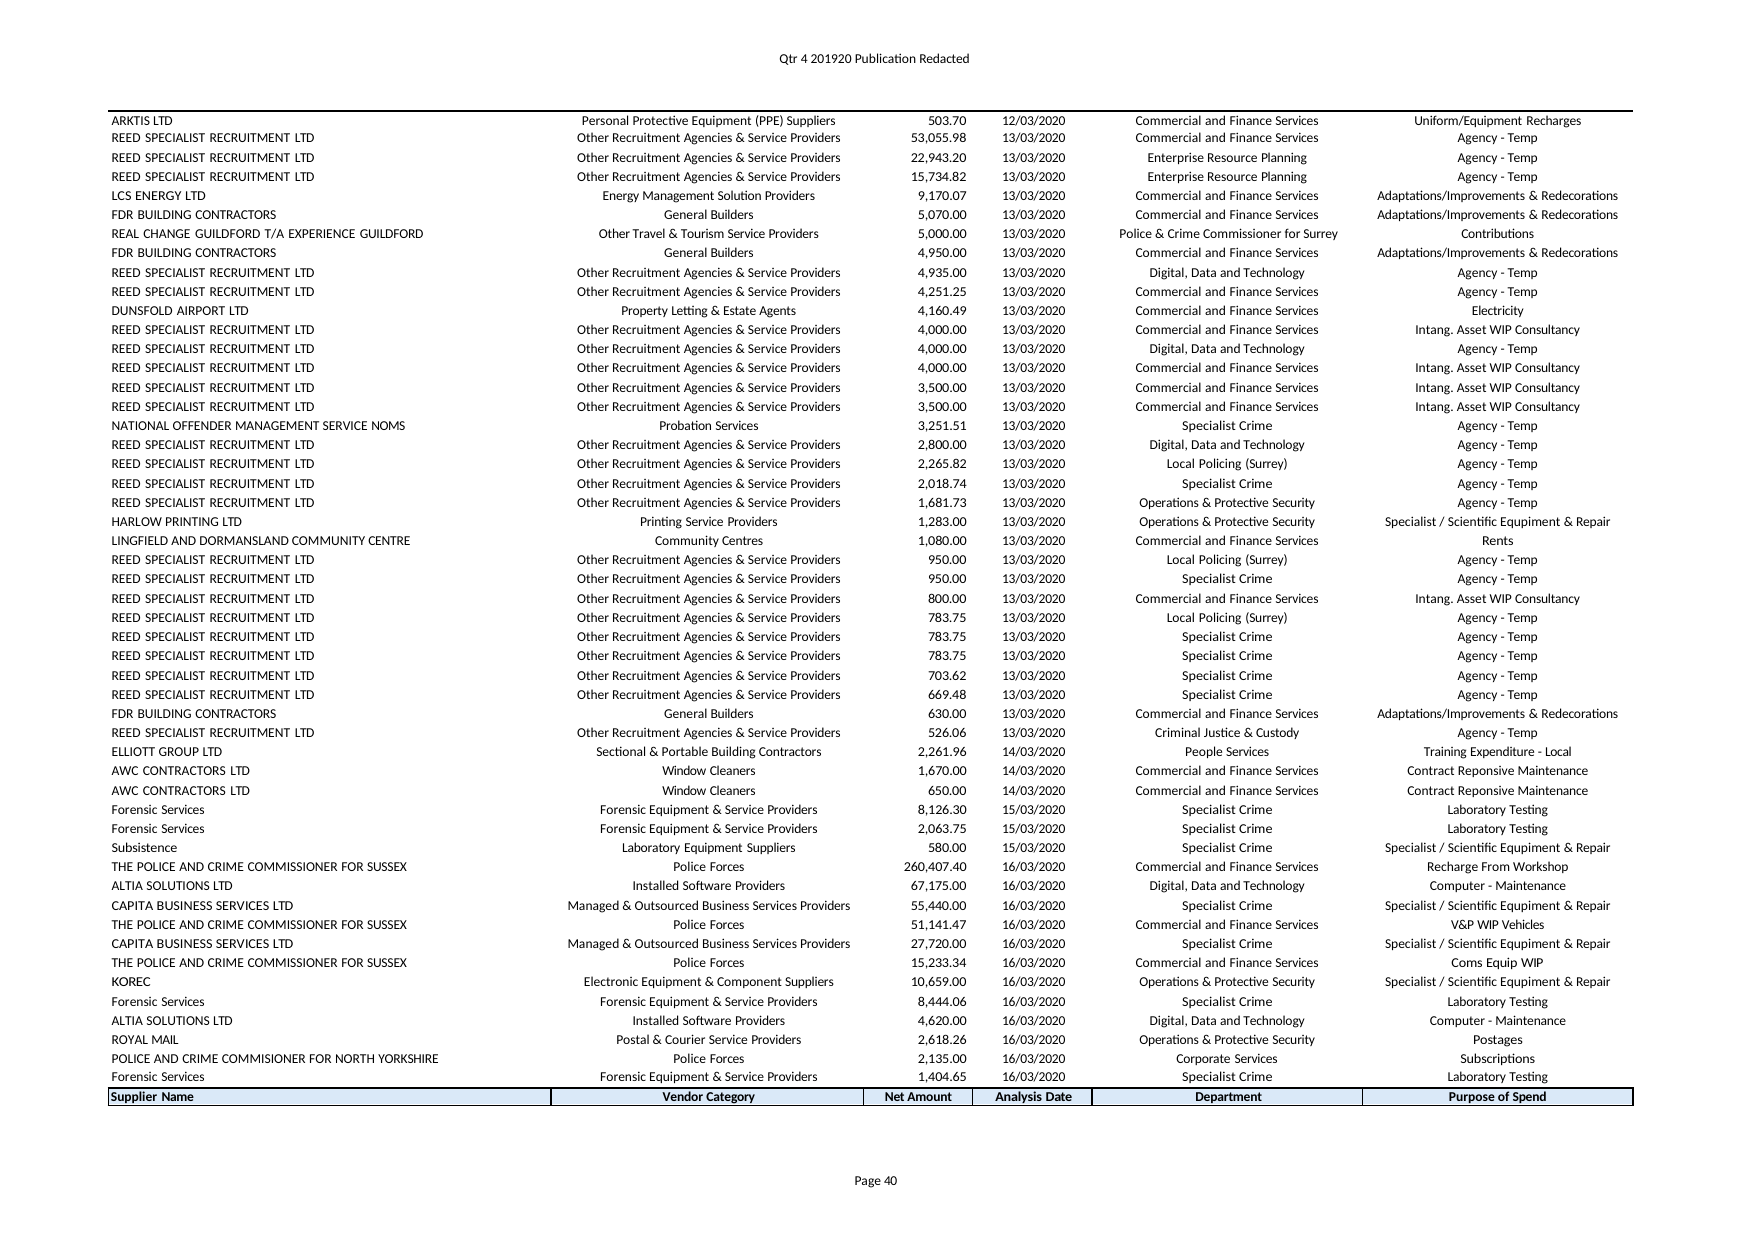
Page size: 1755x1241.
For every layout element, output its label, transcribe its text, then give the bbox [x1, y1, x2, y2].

table_cell 580.00 [864, 839, 973, 858]
table_header Net Amount [864, 1089, 972, 1104]
table_cell General Builders [551, 206, 863, 225]
table_cell 13/03/2020 [973, 244, 1092, 263]
table_cell 15,233.34 [864, 954, 973, 973]
table_cell 16/03/2020 [973, 1031, 1092, 1050]
table_cell ALTIA SOLUTIONS LTD [108, 1011, 551, 1031]
table_cell 1,670.00 [864, 762, 973, 781]
table_cell 16/03/2020 [973, 858, 1092, 877]
table_cell Forensic Equipment & Service Providers [551, 820, 863, 839]
table_cell Agency - Temp [1363, 474, 1633, 493]
table_cell REED SPECIALIST RECRUITMENT LTD [108, 609, 551, 628]
table_cell Specialist Crime [1092, 1069, 1362, 1087]
table_cell 2,135.00 [864, 1050, 973, 1069]
table_cell 650.00 [864, 781, 973, 800]
table_cell Forensic Services [108, 820, 551, 839]
table_cell 15/03/2020 [973, 820, 1092, 839]
table_cell 15,734.82 [864, 168, 973, 187]
table_cell REED SPECIALIST RECRUITMENT LTD [108, 455, 551, 474]
table_cell Agency - Temp [1363, 494, 1633, 513]
table_cell 15/03/2020 [973, 800, 1092, 819]
table_cell 12/03/2020 [973, 112, 1092, 129]
table_cell 5,000.00 [864, 225, 973, 244]
table_cell 8,444.06 [864, 992, 973, 1011]
table_cell V&P WIP Vehicles [1363, 915, 1633, 934]
table_cell Other Recruitment Agencies & Service Providers [551, 148, 863, 167]
table_cell Other Recruitment Agencies & Service Providers [551, 340, 863, 359]
table_cell Other Recruitment Agencies & Service Providers [551, 378, 863, 397]
table_cell Commercial and Finance Services [1092, 283, 1362, 302]
table_cell Commercial and Finance Services [1092, 858, 1362, 877]
table_cell Other Recruitment Agencies & Service Providers [551, 283, 863, 302]
table_cell LCS ENERGY LTD [108, 187, 551, 206]
table_cell Other Recruitment Agencies & Service Providers [551, 628, 863, 647]
table_cell Adaptations/Improvements & Redecorations [1363, 705, 1633, 724]
table_cell Other Recruitment Agencies & Service Providers [551, 129, 863, 148]
table_cell 13/03/2020 [973, 302, 1092, 321]
table_cell Commercial and Finance Services [1092, 359, 1362, 378]
table_cell 14/03/2020 [973, 743, 1092, 762]
table_cell Other Recruitment Agencies & Service Providers [551, 321, 863, 340]
table_cell Specialist Crime [1092, 992, 1362, 1011]
table_cell Agency - Temp [1363, 647, 1633, 666]
table_cell Computer - Maintenance [1363, 1011, 1633, 1031]
table_cell Other Recruitment Agencies & Service Providers [551, 494, 863, 513]
table_cell Specialist / Scientific Equpiment & Repair [1363, 935, 1633, 954]
table_cell REED SPECIALIST RECRUITMENT LTD [108, 666, 551, 685]
table_cell REED SPECIALIST RECRUITMENT LTD [108, 589, 551, 608]
table_cell Local Policing (Surrey) [1092, 455, 1362, 474]
table_cell Other Recruitment Agencies & Service Providers [551, 685, 863, 704]
table_cell 13/03/2020 [973, 532, 1092, 551]
table_cell 2,063.75 [864, 820, 973, 839]
table_header Purpose of Spend [1363, 1089, 1632, 1104]
table_cell Postal & Courier Service Providers [551, 1031, 863, 1050]
table_cell Printing Service Providers [551, 513, 863, 532]
table_cell Forensic Services [108, 992, 551, 1011]
table_cell Other Recruitment Agencies & Service Providers [551, 263, 863, 282]
table_cell REED SPECIALIST RECRUITMENT LTD [108, 263, 551, 282]
table_cell THE POLICE AND CRIME COMMISSIONER FOR SUSSEX [108, 858, 551, 877]
table_cell Energy Management Solution Providers [551, 187, 863, 206]
table_cell 783.75 [864, 647, 973, 666]
table_cell 10,659.00 [864, 973, 973, 992]
table_cell 4,000.00 [864, 321, 973, 340]
table_cell FDR BUILDING CONTRACTORS [108, 206, 551, 225]
table_cell REED SPECIALIST RECRUITMENT LTD [108, 570, 551, 589]
table_cell 13/03/2020 [973, 513, 1092, 532]
table_cell Operations & Protective Security [1092, 513, 1362, 532]
table_cell Local Policing (Surrey) [1092, 551, 1362, 570]
table_cell REED SPECIALIST RECRUITMENT LTD [108, 168, 551, 187]
table_cell Commercial and Finance Services [1092, 378, 1362, 397]
table_cell 55,440.00 [864, 896, 973, 915]
table_cell 703.62 [864, 666, 973, 685]
table_cell 950.00 [864, 570, 973, 589]
table_cell 22,943.20 [864, 148, 973, 167]
table_cell 16/03/2020 [973, 915, 1092, 934]
table_cell Adaptations/Improvements & Redecorations [1363, 244, 1633, 263]
table_cell AWC CONTRACTORS LTD [108, 762, 551, 781]
table_cell 13/03/2020 [973, 666, 1092, 685]
table_cell Forensic Equipment & Service Providers [551, 992, 863, 1011]
table_cell Specialist Crime [1092, 474, 1362, 493]
table_cell Agency - Temp [1363, 436, 1633, 455]
table_cell Corporate Services [1092, 1050, 1362, 1069]
table_cell Subscriptions [1363, 1050, 1633, 1069]
table_cell Specialist Crime [1092, 839, 1362, 858]
table_cell Computer - Maintenance [1363, 877, 1633, 896]
table_cell Commercial and Finance Services [1092, 302, 1362, 321]
table_cell 16/03/2020 [973, 1050, 1092, 1069]
table_cell 2,018.74 [864, 474, 973, 493]
table_cell 783.75 [864, 628, 973, 647]
table_cell 13/03/2020 [973, 321, 1092, 340]
table_cell 2,261.96 [864, 743, 973, 762]
table_cell Probation Services [551, 417, 863, 436]
table_cell 1,080.00 [864, 532, 973, 551]
table_cell Agency - Temp [1363, 628, 1633, 647]
table_cell Laboratory Testing [1363, 1069, 1633, 1087]
table_cell Specialist Crime [1092, 647, 1362, 666]
table_cell Agency - Temp [1363, 340, 1633, 359]
table_cell Commercial and Finance Services [1092, 321, 1362, 340]
table_cell Postages [1363, 1031, 1633, 1050]
table_cell Forensic Equipment & Service Providers [551, 1069, 863, 1087]
table_cell Personal Protective Equipment (PPE) Suppliers [551, 112, 863, 129]
table_cell REED SPECIALIST RECRUITMENT LTD [108, 359, 551, 378]
table_cell AWC CONTRACTORS LTD [108, 781, 551, 800]
table_cell REED SPECIALIST RECRUITMENT LTD [108, 283, 551, 302]
table_cell 51,141.47 [864, 915, 973, 934]
table_cell Adaptations/Improvements & Redecorations [1363, 187, 1633, 206]
table_cell Managed & Outsourced Business Services Providers [551, 896, 863, 915]
table_cell 16/03/2020 [973, 1011, 1092, 1031]
table_cell Laboratory Testing [1363, 820, 1633, 839]
table_cell Coms Equip WIP [1363, 954, 1633, 973]
table_cell 503.70 [864, 112, 973, 129]
table_cell Agency - Temp [1363, 570, 1633, 589]
table_cell Installed Software Providers [551, 877, 863, 896]
table_cell Agency - Temp [1363, 129, 1633, 148]
table_cell 14/03/2020 [973, 762, 1092, 781]
table_cell Agency - Temp [1363, 724, 1633, 743]
table_cell Local Policing (Surrey) [1092, 609, 1362, 628]
table_cell Commercial and Finance Services [1092, 112, 1362, 129]
table_cell Commercial and Finance Services [1092, 206, 1362, 225]
table_cell 13/03/2020 [973, 685, 1092, 704]
table_cell Specialist Crime [1092, 666, 1362, 685]
table_cell 13/03/2020 [973, 359, 1092, 378]
table_cell 3,500.00 [864, 398, 973, 417]
table_cell Laboratory Equipment Suppliers [551, 839, 863, 858]
table_cell ALTIA SOLUTIONS LTD [108, 877, 551, 896]
table_cell 526.06 [864, 724, 973, 743]
table_cell 27,720.00 [864, 935, 973, 954]
table_cell Police Forces [551, 954, 863, 973]
table_header Vendor Category [552, 1089, 863, 1104]
table_cell Electricity [1363, 302, 1633, 321]
table_cell REED SPECIALIST RECRUITMENT LTD [108, 340, 551, 359]
table_cell REED SPECIALIST RECRUITMENT LTD [108, 551, 551, 570]
table_cell Laboratory Testing [1363, 992, 1633, 1011]
table_cell 630.00 [864, 705, 973, 724]
table_cell Community Centres [551, 532, 863, 551]
table_cell 13/03/2020 [973, 494, 1092, 513]
table_cell Commercial and Finance Services [1092, 244, 1362, 263]
table_cell 8,126.30 [864, 800, 973, 819]
table_header Supplier Name [109, 1089, 550, 1104]
table_cell Forensic Services [108, 1069, 551, 1087]
table_cell Digital, Data and Technology [1092, 877, 1362, 896]
table_cell FDR BUILDING CONTRACTORS [108, 244, 551, 263]
table_cell Uniform/Equipment Recharges [1363, 112, 1633, 129]
table_cell 16/03/2020 [973, 935, 1092, 954]
table_cell Sectional & Portable Building Contractors [551, 743, 863, 762]
table_cell Other Recruitment Agencies & Service Providers [551, 666, 863, 685]
table_cell 3,500.00 [864, 378, 973, 397]
table_cell REAL CHANGE GUILDFORD T/A EXPERIENCE GUILDFORD [108, 225, 551, 244]
table_cell 4,950.00 [864, 244, 973, 263]
table_cell Other Recruitment Agencies & Service Providers [551, 168, 863, 187]
table_cell REED SPECIALIST RECRUITMENT LTD [108, 436, 551, 455]
table_cell Agency - Temp [1363, 283, 1633, 302]
table_cell Window Cleaners [551, 781, 863, 800]
table_cell Specialist Crime [1092, 935, 1362, 954]
table_cell REED SPECIALIST RECRUITMENT LTD [108, 685, 551, 704]
table_cell Commercial and Finance Services [1092, 762, 1362, 781]
table_cell 16/03/2020 [973, 954, 1092, 973]
table_cell THE POLICE AND CRIME COMMISSIONER FOR SUSSEX [108, 954, 551, 973]
table_cell Agency - Temp [1363, 685, 1633, 704]
table_cell 2,618.26 [864, 1031, 973, 1050]
table_cell 13/03/2020 [973, 724, 1092, 743]
table_cell Agency - Temp [1363, 263, 1633, 282]
table_cell Specialist Crime [1092, 628, 1362, 647]
table_cell 13/03/2020 [973, 570, 1092, 589]
table_cell FDR BUILDING CONTRACTORS [108, 705, 551, 724]
table_cell Police Forces [551, 858, 863, 877]
table_cell HARLOW PRINTING LTD [108, 513, 551, 532]
table_cell Other Recruitment Agencies & Service Providers [551, 436, 863, 455]
table_cell Specialist Crime [1092, 417, 1362, 436]
table_cell 13/03/2020 [973, 551, 1092, 570]
table_cell REED SPECIALIST RECRUITMENT LTD [108, 398, 551, 417]
table_cell Intang. Asset WIP Consultancy [1363, 589, 1633, 608]
table_cell Commercial and Finance Services [1092, 129, 1362, 148]
table_cell Criminal Justice & Custody [1092, 724, 1362, 743]
table_cell CAPITA BUSINESS SERVICES LTD [108, 896, 551, 915]
table_cell Window Cleaners [551, 762, 863, 781]
table_cell Specialist Crime [1092, 685, 1362, 704]
table_cell 4,160.49 [864, 302, 973, 321]
table_cell Specialist Crime [1092, 820, 1362, 839]
table_cell Other Recruitment Agencies & Service Providers [551, 359, 863, 378]
table_cell Operations & Protective Security [1092, 494, 1362, 513]
table_cell REED SPECIALIST RECRUITMENT LTD [108, 321, 551, 340]
table_cell Digital, Data and Technology [1092, 436, 1362, 455]
table_cell Enterprise Resource Planning [1092, 148, 1362, 167]
table_cell 950.00 [864, 551, 973, 570]
table_cell REED SPECIALIST RECRUITMENT LTD [108, 628, 551, 647]
table_cell 1,681.73 [864, 494, 973, 513]
table_cell 13/03/2020 [973, 455, 1092, 474]
table_cell 2,800.00 [864, 436, 973, 455]
table_cell Commercial and Finance Services [1092, 589, 1362, 608]
table_cell 669.48 [864, 685, 973, 704]
table_cell 13/03/2020 [973, 628, 1092, 647]
table_cell 13/03/2020 [973, 148, 1092, 167]
table_cell Other Recruitment Agencies & Service Providers [551, 609, 863, 628]
table_cell 13/03/2020 [973, 398, 1092, 417]
table_cell 13/03/2020 [973, 129, 1092, 148]
table_cell NATIONAL OFFENDER MANAGEMENT SERVICE NOMS [108, 417, 551, 436]
table_cell Commercial and Finance Services [1092, 187, 1362, 206]
table_cell Agency - Temp [1363, 609, 1633, 628]
table_cell KOREC [108, 973, 551, 992]
table_header Department [1093, 1089, 1362, 1104]
table_cell 16/03/2020 [973, 896, 1092, 915]
table_cell 9,170.07 [864, 187, 973, 206]
table_cell 15/03/2020 [973, 839, 1092, 858]
table_cell REED SPECIALIST RECRUITMENT LTD [108, 647, 551, 666]
table_cell Enterprise Resource Planning [1092, 168, 1362, 187]
table_cell Other Recruitment Agencies & Service Providers [551, 647, 863, 666]
table_cell THE POLICE AND CRIME COMMISSIONER FOR SUSSEX [108, 915, 551, 934]
table_cell 1,404.65 [864, 1069, 973, 1087]
table_cell Agency - Temp [1363, 455, 1633, 474]
table_cell 16/03/2020 [973, 877, 1092, 896]
table_cell 3,251.51 [864, 417, 973, 436]
table_cell Digital, Data and Technology [1092, 263, 1362, 282]
table_cell Operations & Protective Security [1092, 1031, 1362, 1050]
table_cell 14/03/2020 [973, 781, 1092, 800]
table_cell LINGFIELD AND DORMANSLAND COMMUNITY CENTRE [108, 532, 551, 551]
table_cell Specialist Crime [1092, 800, 1362, 819]
table_cell ELLIOTT GROUP LTD [108, 743, 551, 762]
table_cell REED SPECIALIST RECRUITMENT LTD [108, 148, 551, 167]
table_cell ARKTIS LTD [108, 112, 551, 129]
table_cell Intang. Asset WIP Consultancy [1363, 378, 1633, 397]
table_cell Intang. Asset WIP Consultancy [1363, 398, 1633, 417]
table_cell Commercial and Finance Services [1092, 954, 1362, 973]
table_cell DUNSFOLD AIRPORT LTD [108, 302, 551, 321]
table_cell 13/03/2020 [973, 609, 1092, 628]
table_cell General Builders [551, 244, 863, 263]
table_cell 4,251.25 [864, 283, 973, 302]
table_cell Other Recruitment Agencies & Service Providers [551, 398, 863, 417]
table_cell Agency - Temp [1363, 551, 1633, 570]
table_cell Contract Reponsive Maintenance [1363, 781, 1633, 800]
table_cell 2,265.82 [864, 455, 973, 474]
table_cell 13/03/2020 [973, 647, 1092, 666]
table_cell Police & Crime Commissioner for Surrey [1092, 225, 1362, 244]
table_cell 67,175.00 [864, 877, 973, 896]
table_cell 13/03/2020 [973, 417, 1092, 436]
table_cell Commercial and Finance Services [1092, 398, 1362, 417]
table_cell Property Letting & Estate Agents [551, 302, 863, 321]
table_cell Specialist / Scientific Equpiment & Repair [1363, 513, 1633, 532]
table_cell REED SPECIALIST RECRUITMENT LTD [108, 724, 551, 743]
table_cell 5,070.00 [864, 206, 973, 225]
table_cell Subsistence [108, 839, 551, 858]
table_cell Commercial and Finance Services [1092, 915, 1362, 934]
table_cell Intang. Asset WIP Consultancy [1363, 321, 1633, 340]
table_cell Managed & Outsourced Business Services Providers [551, 935, 863, 954]
table_cell Specialist / Scientific Equpiment & Repair [1363, 973, 1633, 992]
table_cell 13/03/2020 [973, 474, 1092, 493]
table_cell 53,055.98 [864, 129, 973, 148]
table_cell CAPITA BUSINESS SERVICES LTD [108, 935, 551, 954]
table_cell 13/03/2020 [973, 263, 1092, 282]
table_cell Agency - Temp [1363, 417, 1633, 436]
table_cell REED SPECIALIST RECRUITMENT LTD [108, 474, 551, 493]
table_cell Agency - Temp [1363, 168, 1633, 187]
table_cell Intang. Asset WIP Consultancy [1363, 359, 1633, 378]
table_cell REED SPECIALIST RECRUITMENT LTD [108, 378, 551, 397]
table_cell Forensic Equipment & Service Providers [551, 800, 863, 819]
table_cell REED SPECIALIST RECRUITMENT LTD [108, 494, 551, 513]
table_cell 13/03/2020 [973, 168, 1092, 187]
table_header Analysis Date [973, 1089, 1091, 1104]
table_cell 800.00 [864, 589, 973, 608]
table_cell 13/03/2020 [973, 378, 1092, 397]
table_cell Digital, Data and Technology [1092, 340, 1362, 359]
table_cell Specialist Crime [1092, 896, 1362, 915]
table_cell 13/03/2020 [973, 187, 1092, 206]
table_cell People Services [1092, 743, 1362, 762]
table_cell Installed Software Providers [551, 1011, 863, 1031]
table_cell Other Recruitment Agencies & Service Providers [551, 724, 863, 743]
table_cell 16/03/2020 [973, 992, 1092, 1011]
table_cell Contract Reponsive Maintenance [1363, 762, 1633, 781]
table_cell Rents [1363, 532, 1633, 551]
table_cell Other Recruitment Agencies & Service Providers [551, 474, 863, 493]
table_cell 13/03/2020 [973, 589, 1092, 608]
table_cell Other Recruitment Agencies & Service Providers [551, 455, 863, 474]
table_cell Specialist / Scientific Equpiment & Repair [1363, 839, 1633, 858]
table_cell Commercial and Finance Services [1092, 705, 1362, 724]
table_cell 16/03/2020 [973, 973, 1092, 992]
table_cell Other Recruitment Agencies & Service Providers [551, 551, 863, 570]
table_cell Police Forces [551, 1050, 863, 1069]
table_cell 783.75 [864, 609, 973, 628]
table_cell 13/03/2020 [973, 436, 1092, 455]
table_cell Specialist / Scientific Equpiment & Repair [1363, 896, 1633, 915]
table_cell Other Travel & Tourism Service Providers [551, 225, 863, 244]
table_cell 1,283.00 [864, 513, 973, 532]
table_cell 16/03/2020 [973, 1069, 1092, 1087]
table_cell 4,000.00 [864, 340, 973, 359]
table_cell Training Expenditure - Local [1363, 743, 1633, 762]
table_cell Contributions [1363, 225, 1633, 244]
table_cell POLICE AND CRIME COMMISIONER FOR NORTH YORKSHIRE [108, 1050, 551, 1069]
table_cell 13/03/2020 [973, 283, 1092, 302]
table_cell Laboratory Testing [1363, 800, 1633, 819]
table_cell Other Recruitment Agencies & Service Providers [551, 570, 863, 589]
table_cell Agency - Temp [1363, 666, 1633, 685]
table_cell Forensic Services [108, 800, 551, 819]
table_cell 4,000.00 [864, 359, 973, 378]
table_cell Digital, Data and Technology [1092, 1011, 1362, 1031]
table_cell Commercial and Finance Services [1092, 532, 1362, 551]
table_cell Specialist Crime [1092, 570, 1362, 589]
table_cell Other Recruitment Agencies & Service Providers [551, 589, 863, 608]
table_cell ROYAL MAIL [108, 1031, 551, 1050]
table_cell Commercial and Finance Services [1092, 781, 1362, 800]
table_cell General Builders [551, 705, 863, 724]
table_cell 13/03/2020 [973, 340, 1092, 359]
table_cell Police Forces [551, 915, 863, 934]
table_cell Recharge From Workshop [1363, 858, 1633, 877]
table_cell 4,620.00 [864, 1011, 973, 1031]
table_cell Adaptations/Improvements & Redecorations [1363, 206, 1633, 225]
table_cell Operations & Protective Security [1092, 973, 1362, 992]
table_cell 13/03/2020 [973, 225, 1092, 244]
table_cell 13/03/2020 [973, 206, 1092, 225]
table_cell 260,407.40 [864, 858, 973, 877]
table_cell REED SPECIALIST RECRUITMENT LTD [108, 129, 551, 148]
table_cell Electronic Equipment & Component Suppliers [551, 973, 863, 992]
table_cell 4,935.00 [864, 263, 973, 282]
table_cell 13/03/2020 [973, 705, 1092, 724]
table_cell Agency - Temp [1363, 148, 1633, 167]
